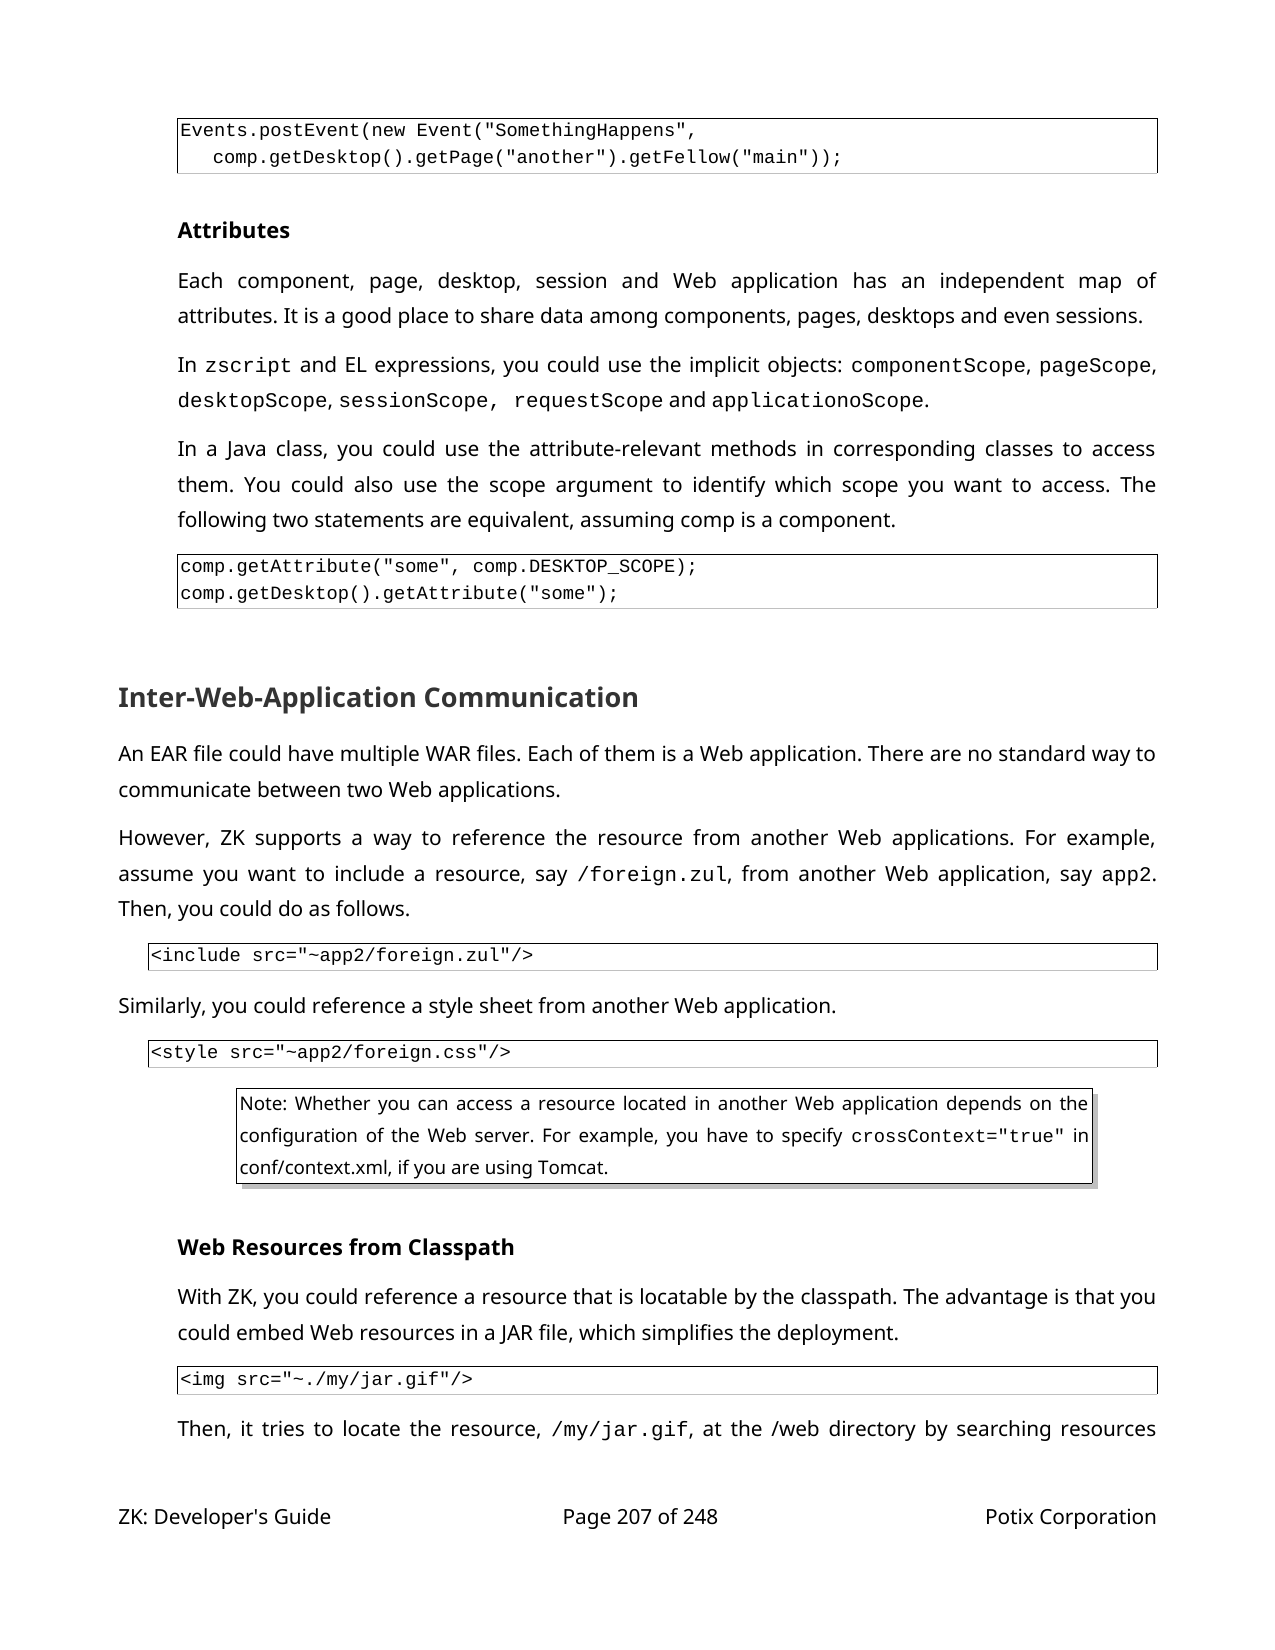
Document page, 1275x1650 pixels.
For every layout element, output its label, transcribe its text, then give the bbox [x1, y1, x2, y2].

text <style src="~app2/foreign.css"/> [149, 1041, 1157, 1067]
subtitle Inter-Web-Application Communication [118, 679, 1157, 716]
text However, ZK supports a way to reference the resource from another Web applications. For example, assume you want to include a resource, say /foreign.zul, from another Web application, say app2. Then, you could do as follows. [118, 823, 1157, 922]
text Then, it tries to locate the resource, /my/jar.gif, at the /web directory by searching resources [177, 1414, 1157, 1443]
text <img src="~./my/jar.gif"/> [178, 1367, 1157, 1394]
text Events.postEvent(new Event("SomethingHappens", [178, 119, 1157, 142]
text In zscript and EL expressions, you could use the implicit objects: componentScope, pageScope, desktopScope, sessionScope, requestScope and applicationoScope. [177, 350, 1157, 414]
text Note: Whether you can access a resource located in another Web application depends on the configuration of the Web server. For example, you have to specify crossContext="true" in conf/context.xml, if you are using Tomcat. [237, 1089, 1092, 1183]
text comp.getDesktop().getPage("another").getFellow("main")); [178, 145, 1157, 173]
text Similarly, you could reference a style sheet from another Web application. [118, 991, 1157, 1019]
text With ZK, you could reference a resource that is locatable by the classpath. The advantage is that you could embed Web resources in a JAR file, which simplifies the deployment. [177, 1282, 1157, 1346]
text comp.getAttribute("some", comp.DESKTOP_SCOPE); [178, 555, 1157, 578]
text In a Java class, you could use the attribute-relevant methods in corresponding classes to access them. You could also use the scope argument to identify which scope you want to access. The following two statements are equivalent, assuming comp is a component. [177, 434, 1157, 533]
subtitle Attributes [177, 215, 1157, 245]
text <include src="~app2/foreign.zul"/> [149, 944, 1157, 970]
text Each component, page, desktop, session and Web application has an independent map of attributes. It is a good place to share data among components, pages, desktops and even sessions. [177, 266, 1157, 329]
text An EAR file could have multiple WAR files. Each of them is a Web application. There are no standard way to communicate between two Web applications. [118, 739, 1157, 803]
text comp.getDesktop().getAttribute("some"); [178, 581, 1157, 608]
subtitle Web Resources from Classpath [177, 1232, 1157, 1262]
